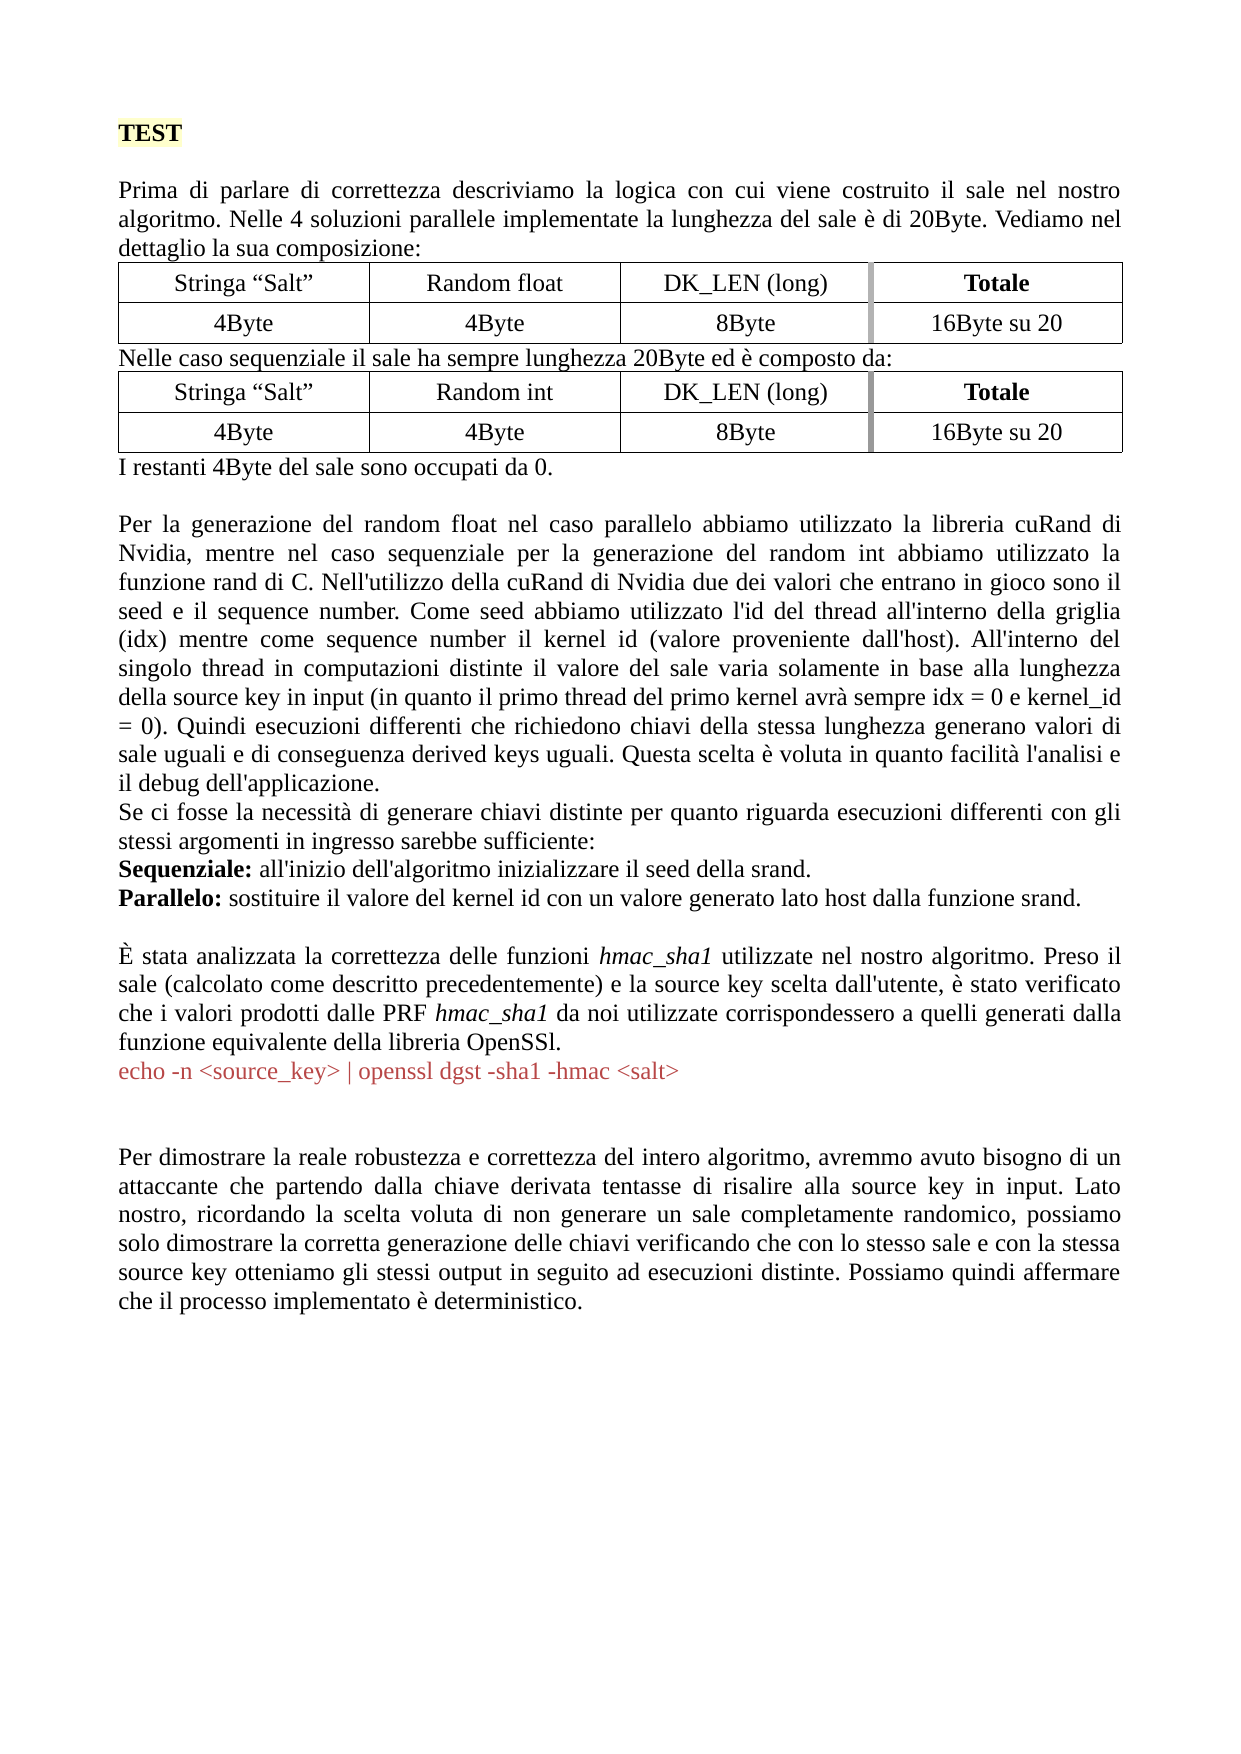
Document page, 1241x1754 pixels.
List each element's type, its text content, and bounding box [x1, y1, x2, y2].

table_cell 16Byte su 20 [874, 303, 1122, 342]
text Prima di parlare di correttezza descriviamo la logica con cui viene costruito il sale nel nostro algoritmo. Nelle 4 soluzioni parallele implementate la lunghezza del sale è di 20Byte. Vediamo nel dettaglio la sua composizione: [118, 176, 1122, 262]
text TEST [118, 118, 1122, 147]
text È stata analizzata la correttezza delle funzioni hmac_sha1 utilizzate nel nostro algoritmo. Preso il sale (calcolato come descritto precedentemente) e la source key scelta dall'utente, è stato verificato che i valori prodotti dalle PRF hmac_sha1 da noi utilizzate corrispondessero a quelli generati dalla funzione equivalente della libreria OpenSSl. [118, 941, 1122, 1056]
text Se ci fosse la necessità di generare chiavi distinte per quanto riguarda esecuzioni differenti con gli stessi argomenti in ingresso sarebbe sufficiente: [118, 797, 1122, 854]
text I restanti 4Byte del sale sono occupati da 0. [118, 453, 1122, 481]
table_header Stringa “Salt” [119, 263, 369, 302]
text echo -n <source_key> | openssl dgst -sha1 -hmac <salt> [118, 1056, 1122, 1084]
text Nelle caso sequenziale il sale ha sempre lunghezza 20Byte ed è composto da: [118, 344, 1122, 371]
table_cell 8Byte [621, 303, 868, 342]
text Per dimostrare la reale robustezza e correttezza del intero algoritmo, avremmo avuto bisogno di un attaccante che partendo dalla chiave derivata tentasse di risalire alla source key in input. Lato nostro, ricordando la scelta voluta di non generare un sale completamente randomico, possiamo solo dimostrare la corretta generazione delle chiavi verificando che con lo stesso sale e con la stessa source key otteniamo gli stessi output in seguito ad esecuzioni distinte. Possiamo quindi affermare che il processo implementato è deterministico. [118, 1142, 1122, 1314]
table_cell 16Byte su 20 [874, 413, 1122, 452]
table_header Random int [370, 372, 620, 412]
table_header Random float [370, 263, 620, 302]
table_header DK_LEN (long) [621, 372, 868, 412]
table_cell 4Byte [119, 303, 369, 342]
text Per la generazione del random float nel caso parallelo abbiamo utilizzato la libreria cuRand di Nvidia, mentre nel caso sequenziale per la generazione del random int abbiamo utilizzato la funzione rand di C. Nell'utilizzo della cuRand di Nvidia due dei valori che entrano in gioco sono il seed e il sequence number. Come seed abbiamo utilizzato l'id del thread all'interno della griglia (idx) mentre come sequence number il kernel id (valore proveniente dall'host). All'interno del singolo thread in computazioni distinte il valore del sale varia solamente in base alla lunghezza della source key in input (in quanto il primo thread del primo kernel avrà sempre idx = 0 e kernel_id = 0). Quindi esecuzioni differenti che richiedono chiavi della stessa lunghezza generano valori di sale uguali e di conseguenza derived keys uguali. Questa scelta è voluta in quanto facilità l'analisi e il debug dell'applicazione. [118, 509, 1122, 797]
table_header Stringa “Salt” [119, 372, 369, 412]
table_cell 4Byte [119, 413, 369, 452]
table_header Totale [874, 263, 1122, 302]
text Sequenziale: all'inizio dell'algoritmo inizializzare il seed della srand. [118, 854, 1122, 883]
table_cell 8Byte [621, 413, 868, 452]
table_cell 4Byte [370, 413, 620, 452]
text Parallelo: sostituire il valore del kernel id con un valore generato lato host dalla funzione srand. [118, 883, 1122, 912]
table_header DK_LEN (long) [621, 263, 868, 302]
table_header Totale [874, 372, 1122, 412]
table_cell 4Byte [370, 303, 620, 342]
